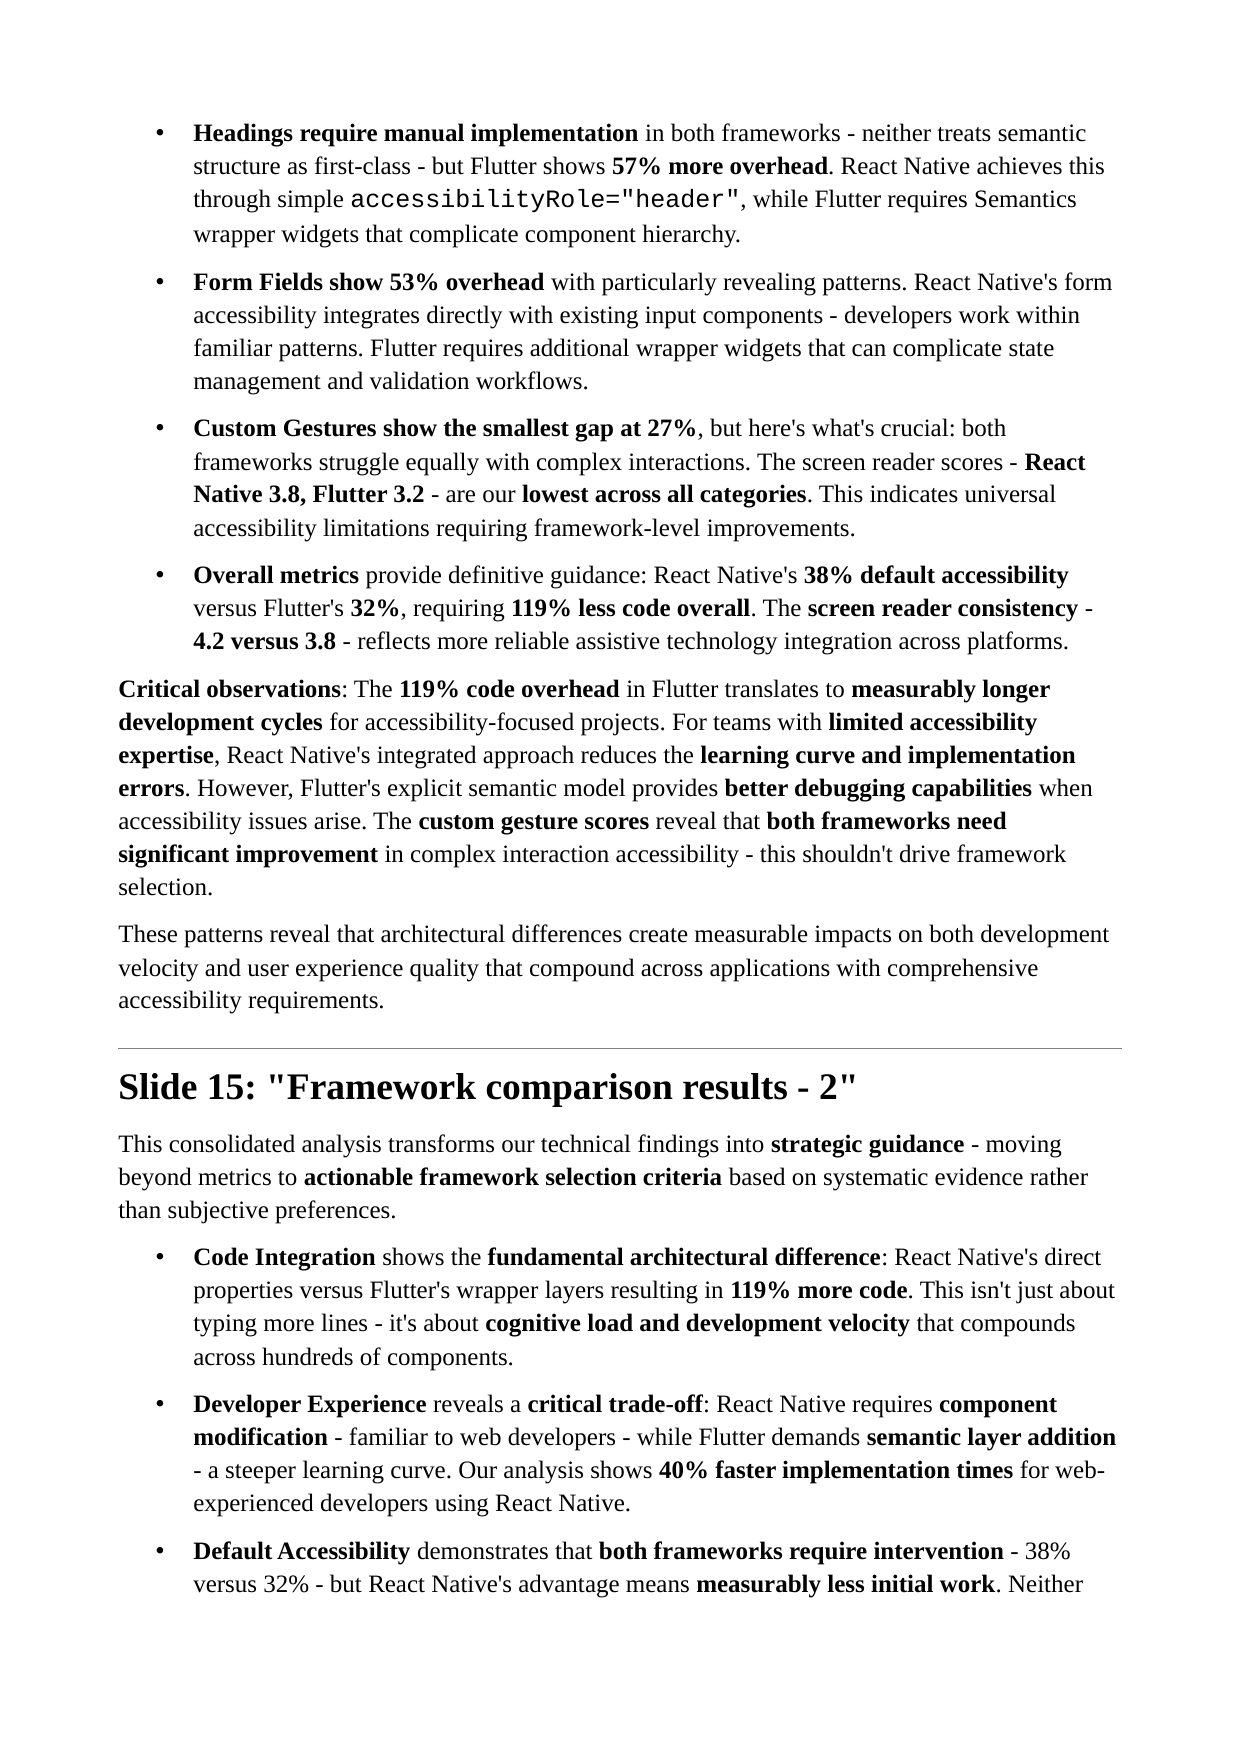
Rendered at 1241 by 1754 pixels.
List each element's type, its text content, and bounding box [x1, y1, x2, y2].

list Custom Gestures show the smallest gap at 27%, but here's what's crucial: both frameworks struggle equally with complex interactions. The screen reader scores - React Native 3.8, Flutter 3.2 - are our lowest across all categories. This indicates universal accessibility limitations requiring framework-level improvements. [156, 413, 1122, 541]
subtitle Slide 15: "Framework comparison results - 2" [118, 1065, 1122, 1108]
list Default Accessibility demonstrates that both frameworks require intervention - 38% versus 32% - but React Native's advantage means measurably less initial work. Neither [156, 1536, 1122, 1598]
list Developer Experience reveals a critical trade-off: React Native requires component modification - familiar to web developers - while Flutter demands semantic layer addition - a steeper learning curve. Our analysis shows 40% faster implementation times for web-experienced developers using React Native. [156, 1389, 1122, 1517]
list Code Integration shows the fundamental architectural difference: React Native's direct properties versus Flutter's wrapper layers resulting in 119% more code. This isn't just about typing more lines - it's about cognitive load and development velocity that compounds across hundreds of components. [156, 1242, 1122, 1370]
list Headings require manual implementation in both frameworks - neither treats semantic structure as first-class - but Flutter shows 57% more overhead. React Native achieves this through simple accessibilityRole="header", while Flutter requires Semantics wrapper widgets that complicate component hierarchy. [156, 118, 1122, 248]
text This consolidated analysis transforms our technical findings into strategic guidance - moving beyond metrics to actionable framework selection criteria based on systematic evidence rather than subjective preferences. [118, 1129, 1122, 1224]
text Critical observations: The 119% code overhead in Flutter translates to measurably longer development cycles for accessibility-focused projects. For teams with limited accessibility expertise, React Native's integrated approach reduces the learning curve and implementation errors. However, Flutter's explicit semantic model provides better debugging capabilities when accessibility issues arise. The custom gesture scores reveal that both frameworks need significant improvement in complex interaction accessibility - this shouldn't drive framework selection. [118, 674, 1122, 901]
list Overall metrics provide definitive guidance: React Native's 38% default accessibility versus Flutter's 32%, requiring 119% less code overall. The screen reader consistency - 4.2 versus 3.8 - reflects more reliable assistive technology integration across platforms. [156, 560, 1122, 655]
list Form Fields show 53% overhead with particularly revealing patterns. React Native's form accessibility integrates directly with existing input components - developers work within familiar patterns. Flutter requires additional wrapper widgets that can complicate state management and validation workflows. [156, 267, 1122, 395]
text These patterns reveal that architectural differences create measurable impacts on both development velocity and user experience quality that compound across applications with comprehensive accessibility requirements. [118, 919, 1122, 1014]
